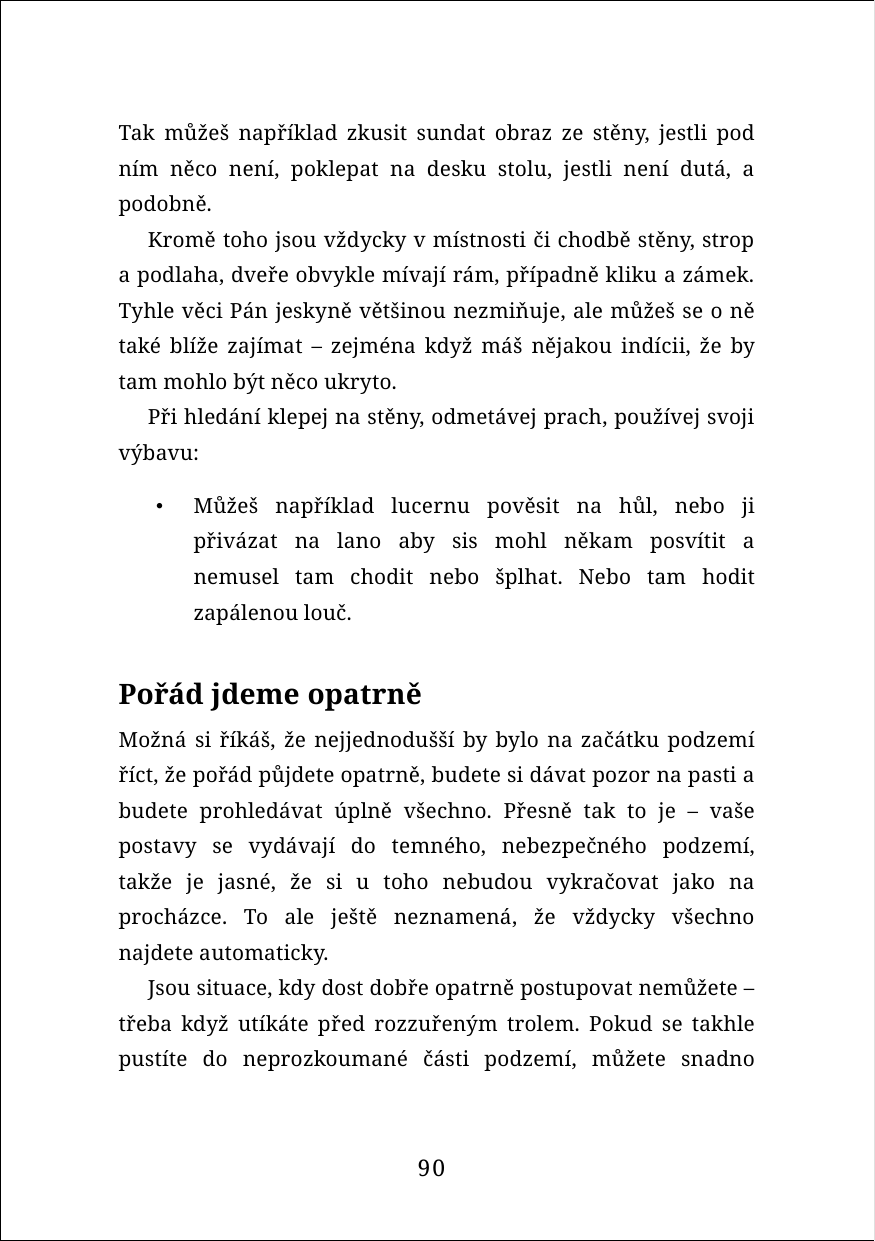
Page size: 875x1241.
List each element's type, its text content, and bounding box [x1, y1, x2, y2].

text Možná si říkáš, že nejjednodušší by bylo na začátku podzemí říct, že pořád půjdete opatrně, budete si dávat pozor na pasti a budete prohledávat úplně všechno. Přesně tak to je – vaše postavy se vydávají do temného, nebezpečného podzemí, takže je jasné, že si u toho nebudou vykračovat jako na procházce. To ale ještě neznamená, že vždycky všechno najdete automaticky. Jsou situace, kdy dost dobře opatrně postupovat nemůžete – třeba když utíkáte před rozzuřeným trolem. Pokud se takhle pustíte do neprozkoumané části podzemí, můžete snadno [118, 725, 756, 1073]
subtitle Pořád jdeme opatrně [118, 674, 756, 713]
text Tak můžeš například zkusit sundat obraz ze stěny, jestli pod ním něco není, poklepat na desku stolu, jestli není dutá, a podobně. Kromě toho jsou vždycky v místnosti či chodbě stěny, strop a podlaha, dveře obvykle mívají rám, případně kliku a zámek. Tyhle věci Pán jeskyně většinou nezmiňuje, ale můžeš se o ně také blíže zajímat – zejména když máš nějakou indícii, že by tam mohlo být něco ukryto. Při hledání klepej na stěny, odmetávej prach, používej svoji výbavu: [118, 118, 756, 466]
list Můžeš například lucernu pověsit na hůl, nebo ji přivázat na lano aby sis mohl někam posvítit a nemusel tam chodit nebo šplhat. Nebo tam hodit zapálenou louč. [156, 491, 756, 626]
